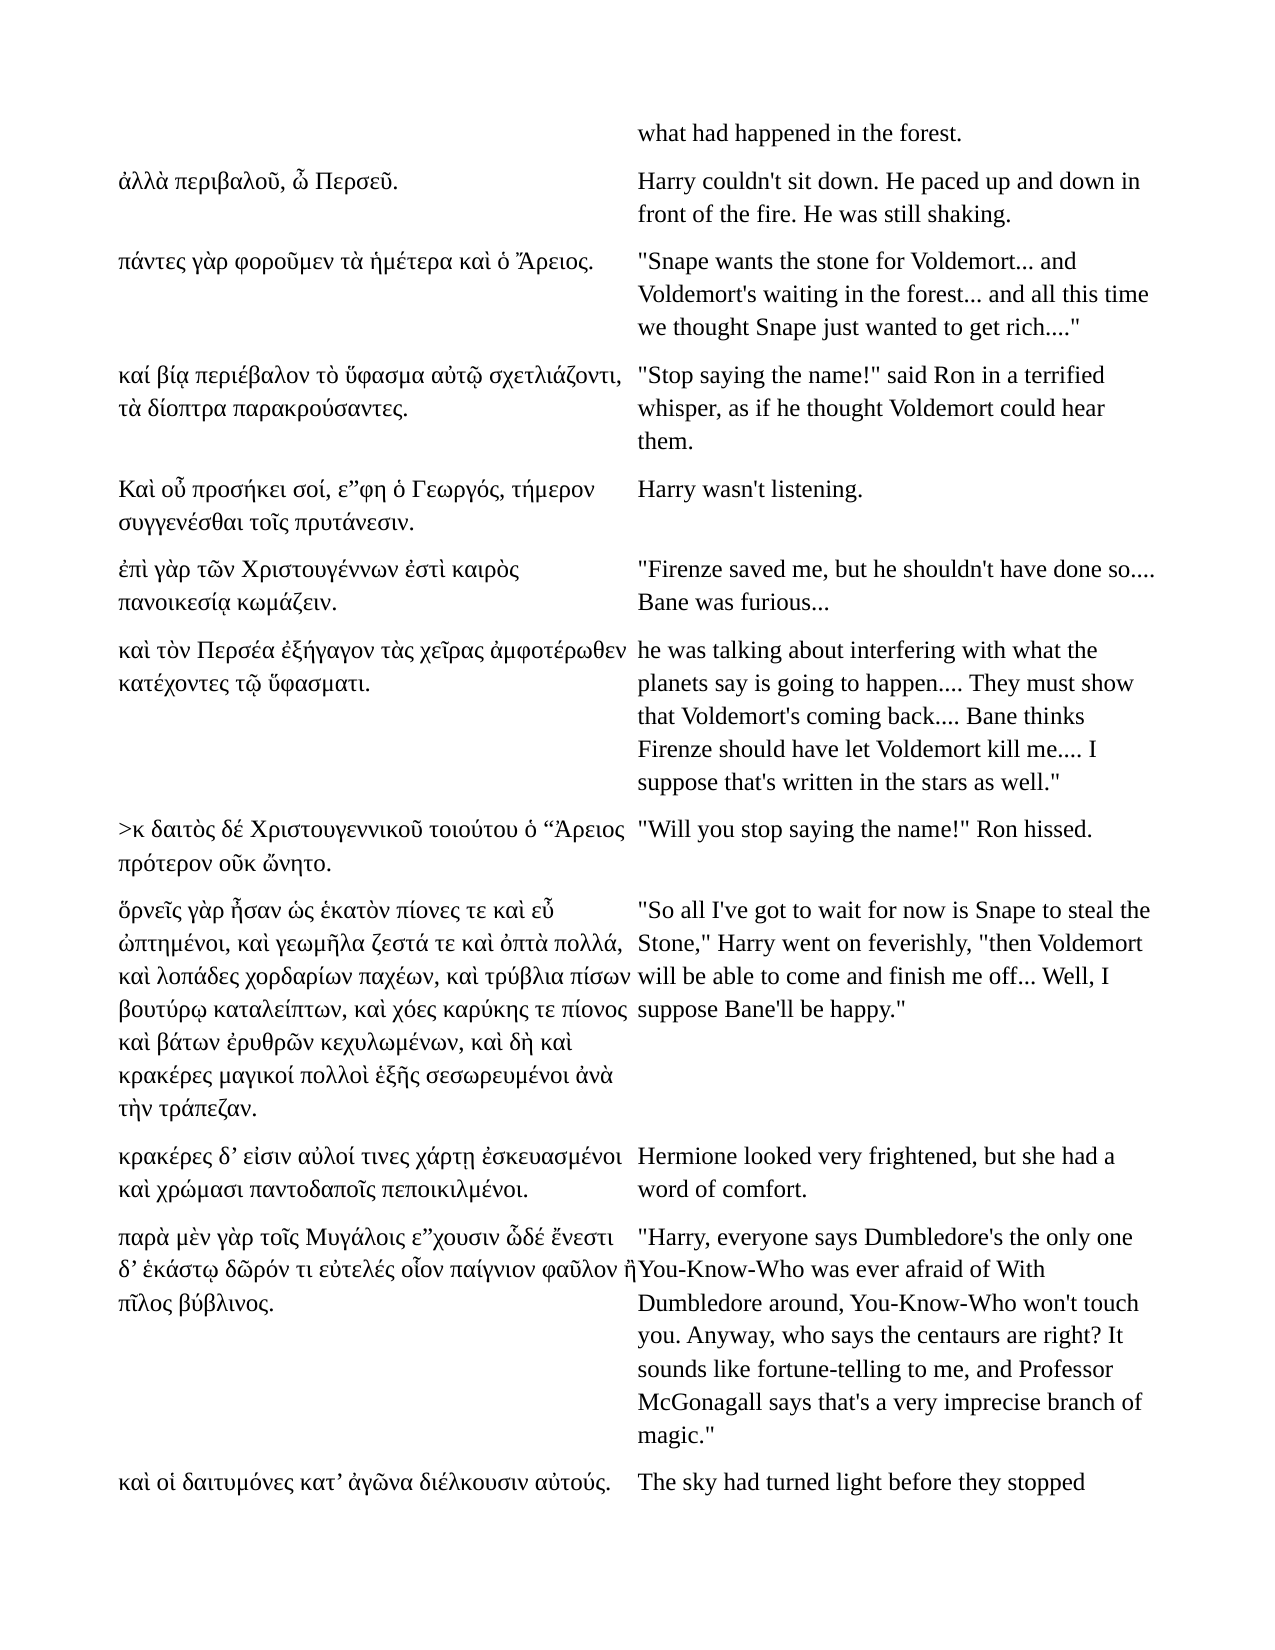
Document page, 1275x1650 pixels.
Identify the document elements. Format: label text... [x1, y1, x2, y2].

table_cell καὶ οἱ δαιτυμόνες κατ’ ἀγῶνα διέλκουσιν αὐτούς. [118, 1467, 637, 1515]
table_cell Harry wasn't listening. [638, 474, 1157, 554]
table_cell "Firenze saved me, but he shouldn't have done so.... Bane was furious... [638, 554, 1157, 635]
table_cell "Will you stop saying the name!" Ron hissed. [638, 815, 1157, 895]
table_cell Καὶ οὖ προσήκει σοί, ε”φη ὁ Γεωργός, τήμερον συγγενέσθαι τοῖς πρυτάνεσιν. [118, 474, 637, 554]
table_cell ἐπὶ γὰρ τῶν Χριστουγέννων ἐστὶ καιρὸς πανοικεσίᾳ κωμάζειν. [118, 554, 637, 635]
table_cell "So all I've got to wait for now is Snape to steal the Stone," Harry went on feverishly, "then Voldemort will be able to come and finish me off... Well, I suppose Bane'll be happy." [638, 895, 1157, 1141]
table_cell Harry couldn't sit down. He paced up and down in front of the fire. He was still shaking. [638, 166, 1157, 246]
table_cell παρὰ μὲν γὰρ τοῖς Μυγάλοις ε”χουσιν ὧδέ ἔνεστι δ’ ἑκάστῳ δῶρόν τι εὐτελές οἷον παίγνιον φαῦλον ἢ πῖλος βύβλινος. [118, 1222, 637, 1467]
table_cell καὶ τὸν Περσέα ἐξήγαγον τὰς χεῖρας ἀμφοτέρωθεν κατέχοντες τῷ ὕφασματι. [118, 635, 637, 814]
table_cell καί βίᾳ περιέβαλον τὸ ὕφασμα αὐτῷ σχετλιάζοντι, τὰ δίοπτρα παρακρούσαντες. [118, 360, 637, 474]
table_cell >κ δαιτὸς δέ Χριστουγεννικοῦ τοιούτου ὁ “Ἀρειος πρότερον οῦκ ὤνητο. [118, 815, 637, 895]
table_cell ὅρνεῖς γὰρ ἦσαν ὡς ἑκατὸν πίονες τε καὶ εὖ ὠπτημένοι, καὶ γεωμῆλα ζεστά τε καὶ ὀπτὰ πολλά, καὶ λοπάδες χορδαρίων παχέων, καὶ τρύβλια πίσων βουτύρῳ καταλείπτων, καὶ χόες καρύκης τε πίονος καὶ βάτων ἐρυθρῶν κεχυλωμένων, καὶ δὴ καὶ κρακέρες μαγικοί πολλοὶ ἑξῆς σεσωρευμένοι ἀνὰ τὴν τράπεζαν. [118, 895, 637, 1141]
table_cell κρακέρες δ’ εἰσιν αὐλοί τινες χάρτῃ ἐσκευασμένοι καὶ χρώμασι παντοδαποῖς πεποικιλμένοι. [118, 1141, 637, 1222]
table_cell [118, 118, 637, 166]
table_cell he was talking about interfering with what the planets say is going to happen.... They must show that Voldemort's coming back.... Bane thinks Firenze should have let Voldemort kill me.... I suppose that's written in the stars as well." [638, 635, 1157, 814]
table_cell The sky had turned light before they stopped [638, 1467, 1157, 1515]
table_cell "Harry, everyone says Dumbledore's the only one You-Know-Who was ever afraid of With Dumbledore around, You-Know-Who won't touch you. Anyway, who says the centaurs are right? It sounds like fortune-telling to me, and Professor McGonagall says that's a very imprecise branch of magic." [638, 1222, 1157, 1467]
table_cell πάντες γὰρ φοροῦμεν τὰ ἡμέτερα καὶ ὁ Ἄρειος. [118, 246, 637, 360]
table_cell what had happened in the forest. [638, 118, 1157, 166]
table_cell Hermione looked very frightened, but she had a word of comfort. [638, 1141, 1157, 1222]
table_cell ἀλλὰ περιβαλοῦ, ὦ Περσεῦ. [118, 166, 637, 246]
table_cell "Snape wants the stone for Voldemort... and Voldemort's waiting in the forest... and all this time we thought Snape just wanted to get rich...." [638, 246, 1157, 360]
table_cell "Stop saying the name!" said Ron in a terrified whisper, as if he thought Voldemort could hear them. [638, 360, 1157, 474]
